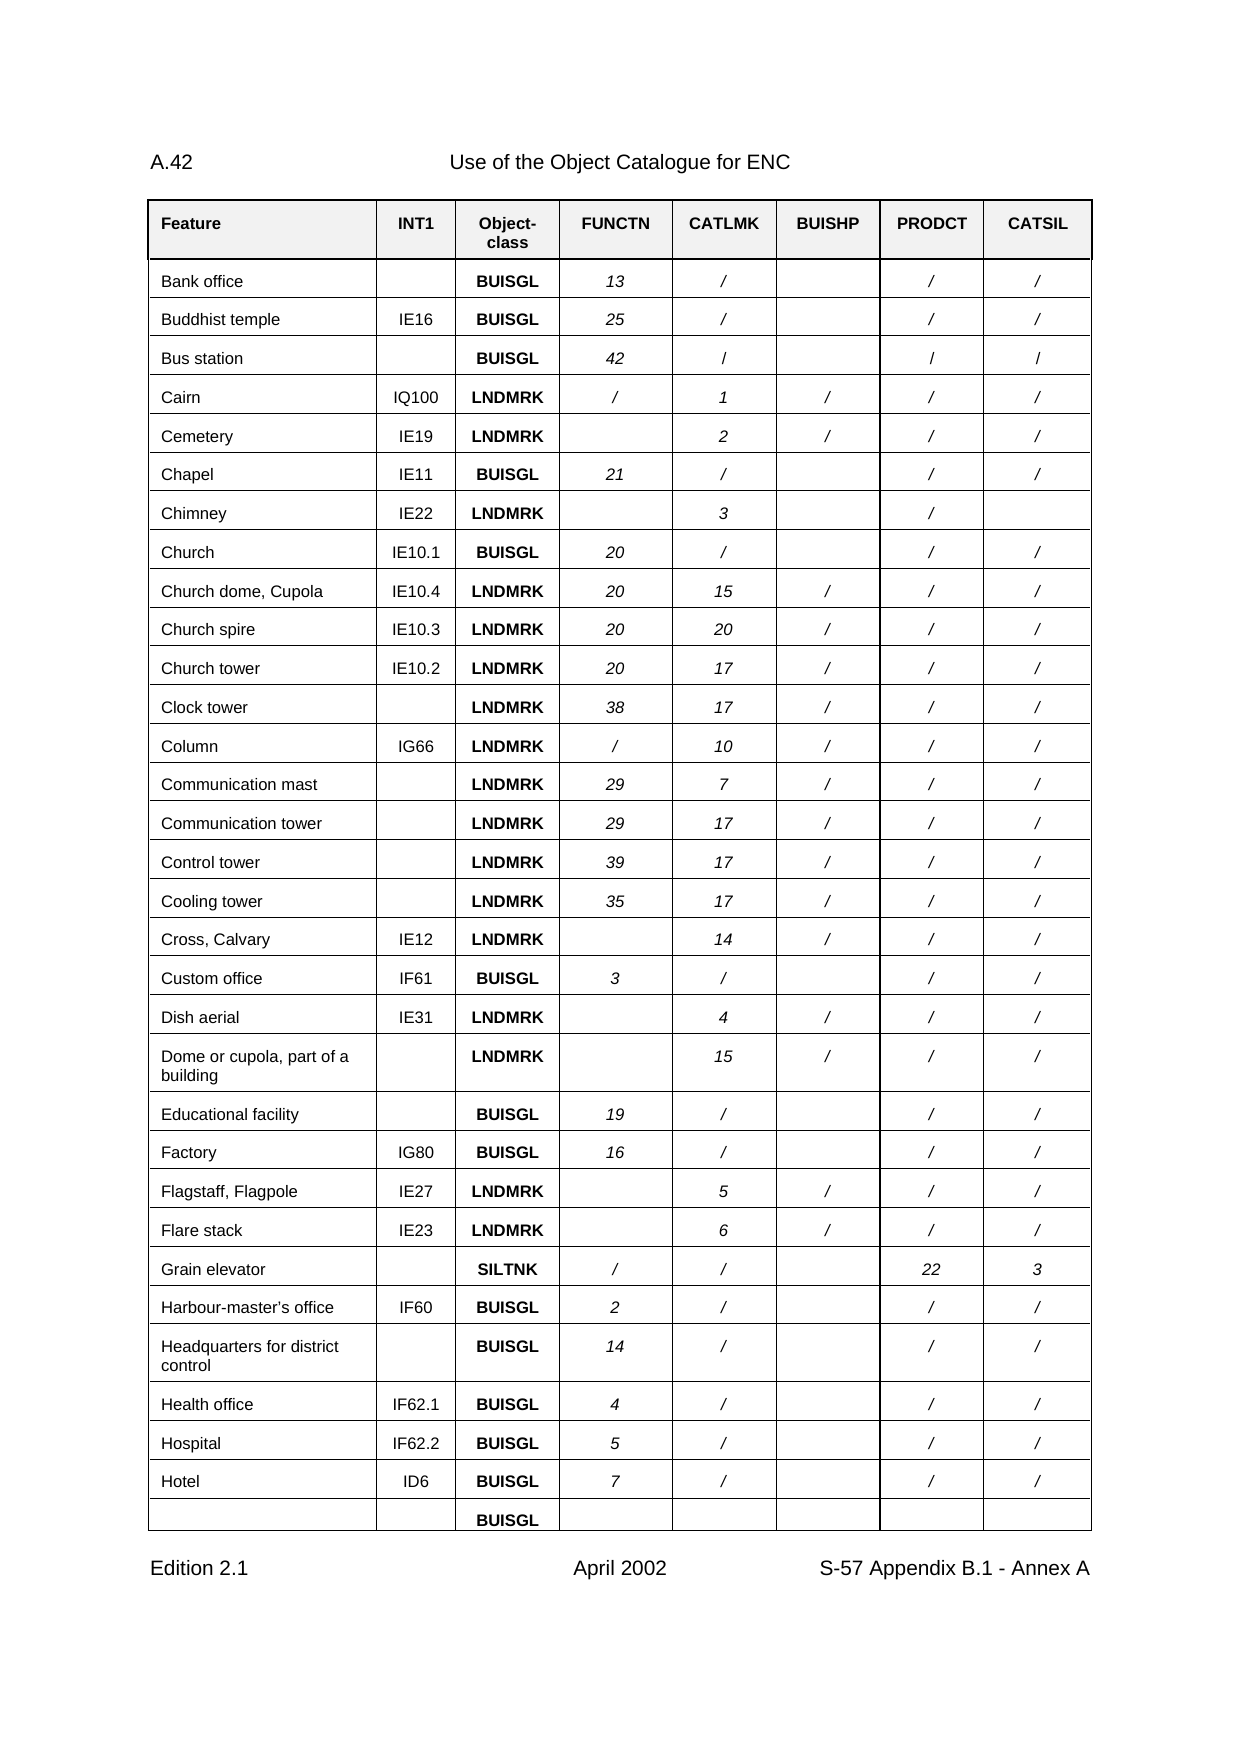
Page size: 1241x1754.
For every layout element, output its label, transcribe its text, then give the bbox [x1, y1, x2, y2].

table_header PRODCT [881, 201, 983, 258]
table_cell / [984, 374, 1091, 413]
table_cell [560, 1499, 672, 1530]
table_cell Cairn [149, 375, 376, 413]
table_cell / [881, 530, 983, 568]
table_cell Hospital [149, 1421, 376, 1459]
table_cell 13 [560, 260, 672, 297]
table_cell BUISGL [456, 956, 559, 994]
table_cell / [984, 723, 1091, 762]
table_cell [777, 491, 879, 529]
table_cell [560, 1034, 672, 1091]
table_cell Flagstaff, Flagpole [149, 1169, 376, 1207]
table_cell Church tower [149, 646, 376, 684]
table_header CATLMK [673, 201, 776, 258]
table_cell / [673, 1247, 776, 1284]
table_cell / [560, 1247, 672, 1284]
table_cell / [777, 1169, 879, 1207]
table_cell [777, 1092, 879, 1129]
table_cell / [777, 801, 879, 839]
table_cell [777, 298, 879, 335]
table_cell [377, 879, 455, 917]
table_cell / [881, 1131, 983, 1168]
table_header INT1 [377, 201, 455, 258]
table_cell / [881, 918, 983, 955]
table_cell 4 [560, 1382, 672, 1420]
table_cell [377, 840, 455, 878]
table_cell / [984, 839, 1091, 878]
table_cell [377, 685, 455, 723]
table_cell IE10.2 [377, 646, 455, 684]
table_cell IF62.1 [377, 1382, 455, 1420]
table_cell [777, 1324, 879, 1381]
table_cell [777, 1421, 879, 1459]
table_cell LNDMRK [456, 608, 559, 645]
table_cell 15 [673, 569, 776, 607]
table_cell [777, 1382, 879, 1420]
table_cell / [673, 453, 776, 490]
table_cell 3 [984, 1246, 1091, 1284]
table_cell / [881, 336, 983, 374]
table_cell 2 [673, 414, 776, 452]
table_cell [560, 491, 672, 529]
table_cell BUISGL [456, 530, 559, 568]
table_cell / [560, 375, 672, 413]
table_cell 14 [673, 918, 776, 955]
table_cell BUISGL [456, 1460, 559, 1497]
table_cell 17 [673, 801, 776, 839]
table_cell 3 [560, 956, 672, 994]
table_cell 2 [560, 1286, 672, 1323]
table_cell LNDMRK [456, 840, 559, 878]
table_cell / [984, 800, 1091, 839]
table_cell [560, 995, 672, 1033]
table_cell 20 [560, 646, 672, 684]
table_cell Headquarters for district control [149, 1324, 376, 1381]
table_cell Dish aerial [149, 995, 376, 1033]
table_cell / [881, 260, 983, 297]
table_cell Church spire [149, 608, 376, 645]
table_cell Control tower [149, 840, 376, 878]
table_cell IE10.1 [377, 530, 455, 568]
table_cell 20 [673, 608, 776, 645]
table_cell / [777, 569, 879, 607]
table_cell 4 [673, 995, 776, 1033]
table_cell Educational facility [149, 1092, 376, 1129]
table_cell / [984, 1033, 1091, 1091]
table_cell LNDMRK [456, 414, 559, 452]
table_cell / [881, 801, 983, 839]
table_cell [377, 801, 455, 839]
table_cell / [777, 646, 879, 684]
table_cell Church [149, 530, 376, 568]
table_cell BUISGL [456, 260, 559, 297]
table_cell [777, 1460, 879, 1497]
table_cell [377, 1499, 455, 1530]
table_cell / [881, 491, 983, 529]
table_cell / [984, 878, 1091, 917]
table_cell / [881, 995, 983, 1033]
table_cell / [777, 763, 879, 800]
table_cell IE27 [377, 1169, 455, 1207]
table_cell / [984, 917, 1091, 955]
table_cell Church dome, Cupola [149, 569, 376, 607]
table_cell Health office [149, 1382, 376, 1420]
table_cell / [881, 879, 983, 917]
table_cell BUISGL [456, 1421, 559, 1459]
table_cell / [881, 453, 983, 490]
table_cell / [881, 724, 983, 762]
table_cell 3 [673, 491, 776, 529]
table_cell / [881, 1169, 983, 1207]
table_cell 19 [560, 1092, 672, 1129]
table_cell / [673, 1324, 776, 1381]
table_cell / [881, 1324, 983, 1381]
table_cell Column [149, 724, 376, 762]
table_cell / [881, 298, 983, 335]
table_header Object-class [456, 201, 559, 258]
table_cell IG66 [377, 724, 455, 762]
table_cell [377, 260, 455, 297]
table_cell 5 [673, 1169, 776, 1207]
table_cell / [984, 1420, 1091, 1459]
table_cell / [984, 762, 1091, 800]
table_cell / [984, 335, 1091, 374]
table_cell / [881, 840, 983, 878]
table_cell Cemetery [149, 414, 376, 452]
table_cell LNDMRK [456, 646, 559, 684]
table_cell Bus station [149, 336, 376, 374]
table_cell 5 [560, 1421, 672, 1459]
table_cell / [777, 1208, 879, 1246]
table_cell LNDMRK [456, 1208, 559, 1246]
table_cell / [984, 994, 1091, 1033]
table_cell / [777, 918, 879, 955]
table_cell Communication mast [149, 763, 376, 800]
table_cell / [777, 840, 879, 878]
table_cell ID6 [377, 1460, 455, 1497]
table_cell LNDMRK [456, 724, 559, 762]
table_cell 17 [673, 646, 776, 684]
table_cell [777, 260, 879, 297]
table_cell / [984, 1091, 1091, 1129]
table_cell Dome or cupola, part of a building [149, 1034, 376, 1091]
table_cell / [984, 413, 1091, 452]
table_cell 7 [673, 763, 776, 800]
table_cell IE31 [377, 995, 455, 1033]
table_cell [560, 1169, 672, 1207]
table_cell IF62.2 [377, 1421, 455, 1459]
table_cell / [881, 1382, 983, 1420]
table_header FUNCTN [560, 201, 672, 258]
table_cell IG80 [377, 1131, 455, 1168]
table_cell / [881, 646, 983, 684]
table_cell / [984, 568, 1091, 607]
table_cell [377, 763, 455, 800]
table_cell LNDMRK [456, 801, 559, 839]
table_cell 20 [560, 530, 672, 568]
table_cell [377, 1092, 455, 1129]
table_cell / [984, 529, 1091, 568]
table_cell 16 [560, 1131, 672, 1168]
table_cell 38 [560, 685, 672, 723]
table_cell / [984, 1168, 1091, 1207]
table_cell BUISGL [456, 1092, 559, 1129]
table_cell / [881, 956, 983, 994]
table_cell IE19 [377, 414, 455, 452]
table_cell [560, 918, 672, 955]
table_cell Flare stack [149, 1208, 376, 1246]
table_cell 17 [673, 840, 776, 878]
table_header BUISHP [777, 201, 879, 258]
table_cell / [673, 336, 776, 374]
table_cell 10 [673, 724, 776, 762]
table_cell [377, 1247, 455, 1284]
table_cell / [984, 645, 1091, 684]
table_cell 29 [560, 763, 672, 800]
table_cell / [777, 414, 879, 452]
table_cell Harbour-master’s office [149, 1286, 376, 1323]
table_cell 15 [673, 1034, 776, 1091]
table_cell / [777, 1034, 879, 1091]
table_cell / [777, 375, 879, 413]
table_header Feature [149, 201, 376, 258]
table_cell / [881, 1286, 983, 1323]
table_cell / [881, 1034, 983, 1091]
table_cell 22 [881, 1247, 983, 1284]
table_cell Chapel [149, 453, 376, 490]
table_cell LNDMRK [456, 879, 559, 917]
table_cell / [984, 1285, 1091, 1323]
table_cell [881, 1499, 983, 1530]
table_cell Cooling tower [149, 879, 376, 917]
table_cell / [984, 297, 1091, 335]
table_cell / [777, 724, 879, 762]
table_cell 17 [673, 685, 776, 723]
table_cell 20 [560, 569, 672, 607]
table_cell / [777, 685, 879, 723]
table_cell / [881, 685, 983, 723]
table_cell / [777, 879, 879, 917]
table_cell Grain elevator [149, 1247, 376, 1284]
table_cell / [560, 724, 672, 762]
table_cell / [984, 1130, 1091, 1168]
table_cell [777, 1247, 879, 1284]
table_cell / [881, 414, 983, 452]
table_cell / [673, 1460, 776, 1497]
table_cell BUISGL [456, 298, 559, 335]
table_cell [149, 1499, 376, 1530]
table_cell IF60 [377, 1286, 455, 1323]
table_cell / [881, 1460, 983, 1497]
table_header CATSIL [984, 201, 1091, 258]
table_cell BUISGL [456, 1131, 559, 1168]
table_cell / [673, 956, 776, 994]
table_cell / [881, 375, 983, 413]
table_cell / [777, 608, 879, 645]
table_cell 20 [560, 608, 672, 645]
table_cell / [881, 1208, 983, 1246]
table_cell IE11 [377, 453, 455, 490]
table_cell / [673, 1286, 776, 1323]
table_cell IE23 [377, 1208, 455, 1246]
table_cell LNDMRK [456, 491, 559, 529]
table_cell IF61 [377, 956, 455, 994]
table_cell 25 [560, 298, 672, 335]
table_cell Custom office [149, 956, 376, 994]
table_cell / [984, 258, 1091, 297]
table_cell Cross, Calvary [149, 918, 376, 955]
table_cell [777, 453, 879, 490]
table_cell / [881, 763, 983, 800]
table_cell [777, 956, 879, 994]
table_cell 17 [673, 879, 776, 917]
table_cell 29 [560, 801, 672, 839]
table_cell [777, 1286, 879, 1323]
table_cell Bank office [149, 259, 376, 297]
table_cell [377, 336, 455, 374]
table_cell Buddhist temple [149, 298, 376, 335]
table_cell LNDMRK [456, 1169, 559, 1207]
table_cell 7 [560, 1460, 672, 1497]
table_cell LNDMRK [456, 1034, 559, 1091]
table_cell / [984, 452, 1091, 490]
table_cell / [881, 1421, 983, 1459]
table_cell [673, 1499, 776, 1530]
table_cell / [673, 1421, 776, 1459]
table_cell / [777, 995, 879, 1033]
table_cell BUISGL [456, 1324, 559, 1381]
table_cell IE12 [377, 918, 455, 955]
table_cell IE22 [377, 491, 455, 529]
table_cell BUISGL [456, 1286, 559, 1323]
table_cell [984, 490, 1091, 529]
table_cell / [673, 1131, 776, 1168]
table_cell LNDMRK [456, 375, 559, 413]
table_cell / [984, 955, 1091, 994]
table_cell [777, 530, 879, 568]
table_cell IQ100 [377, 375, 455, 413]
table_cell / [673, 530, 776, 568]
table_cell / [984, 1459, 1091, 1497]
table_cell / [984, 1207, 1091, 1246]
table_cell SILTNK [456, 1247, 559, 1284]
table_cell / [673, 1382, 776, 1420]
table_cell 39 [560, 840, 672, 878]
table_cell BUISGL [456, 1382, 559, 1420]
table_cell Hotel [149, 1460, 376, 1497]
table_cell Factory [149, 1131, 376, 1168]
table_cell IE10.3 [377, 608, 455, 645]
table_cell / [984, 1323, 1091, 1381]
table_cell LNDMRK [456, 569, 559, 607]
table_cell / [673, 298, 776, 335]
table_cell 1 [673, 375, 776, 413]
table_cell BUISGL [456, 336, 559, 374]
table_cell / [881, 1092, 983, 1129]
table_cell IE16 [377, 298, 455, 335]
table_cell IE10.4 [377, 569, 455, 607]
table_cell 21 [560, 453, 672, 490]
table_cell [777, 336, 879, 374]
table_cell LNDMRK [456, 763, 559, 800]
table_cell Clock tower [149, 685, 376, 723]
table_cell [777, 1131, 879, 1168]
table_cell [377, 1034, 455, 1091]
table_cell LNDMRK [456, 918, 559, 955]
table_cell / [881, 569, 983, 607]
table_cell 6 [673, 1208, 776, 1246]
table_cell / [984, 607, 1091, 645]
table_cell [560, 414, 672, 452]
table_cell [777, 1499, 879, 1530]
table_cell LNDMRK [456, 995, 559, 1033]
table_cell / [673, 260, 776, 297]
table_cell [560, 1208, 672, 1246]
table_cell [984, 1498, 1091, 1530]
table_cell 14 [560, 1324, 672, 1381]
table_cell / [881, 608, 983, 645]
table_cell / [984, 684, 1091, 723]
table_cell 42 [560, 336, 672, 374]
table_cell 35 [560, 879, 672, 917]
table_cell Communication tower [149, 801, 376, 839]
table_cell BUISGL [456, 1499, 559, 1530]
table_cell / [984, 1381, 1091, 1420]
table_cell / [673, 1092, 776, 1129]
table_cell BUISGL [456, 453, 559, 490]
table_cell LNDMRK [456, 685, 559, 723]
table_cell Chimney [149, 491, 376, 529]
table_cell [377, 1324, 455, 1381]
